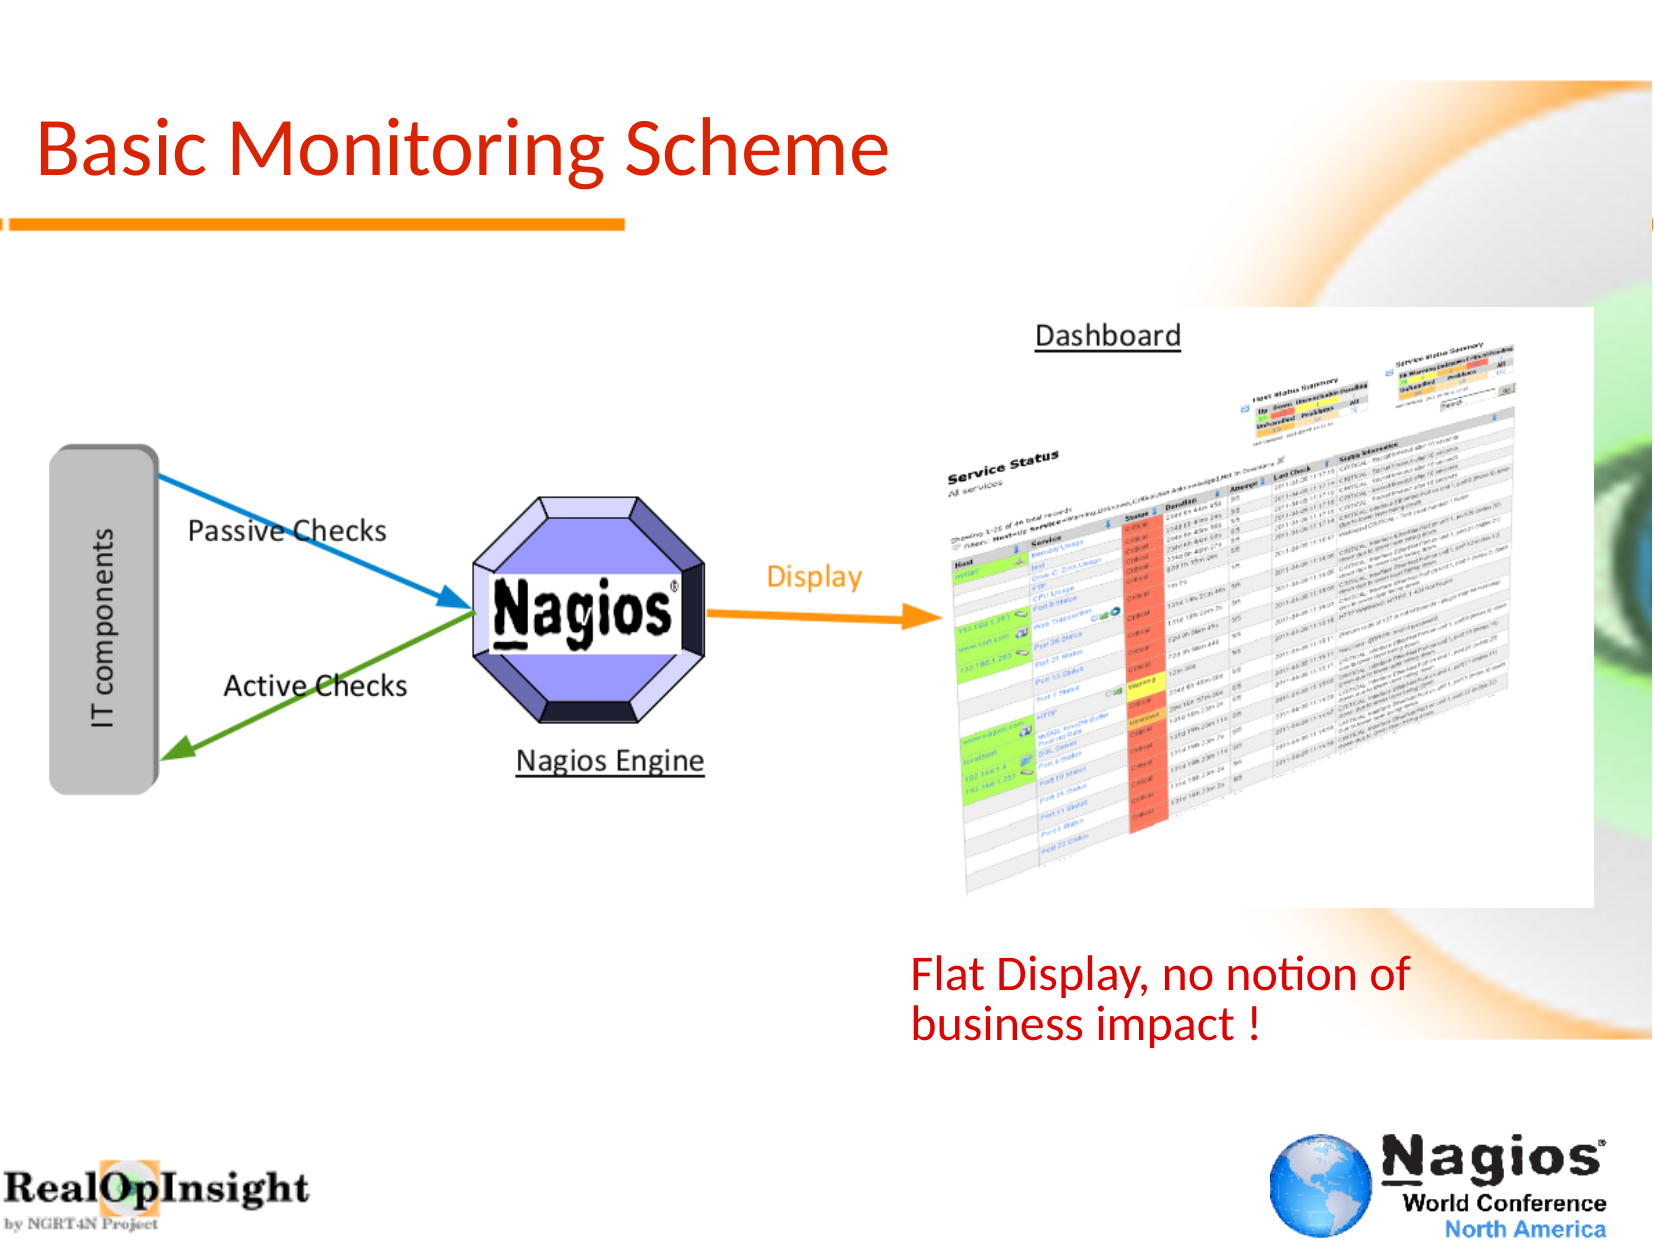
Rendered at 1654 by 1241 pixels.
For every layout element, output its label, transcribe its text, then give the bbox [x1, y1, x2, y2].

list Flat Display, no notion of business impact ! [910, 952, 1523, 1076]
picture [0, 0, 1654, 1241]
title Basic Monitoring Scheme [35, 73, 1500, 237]
